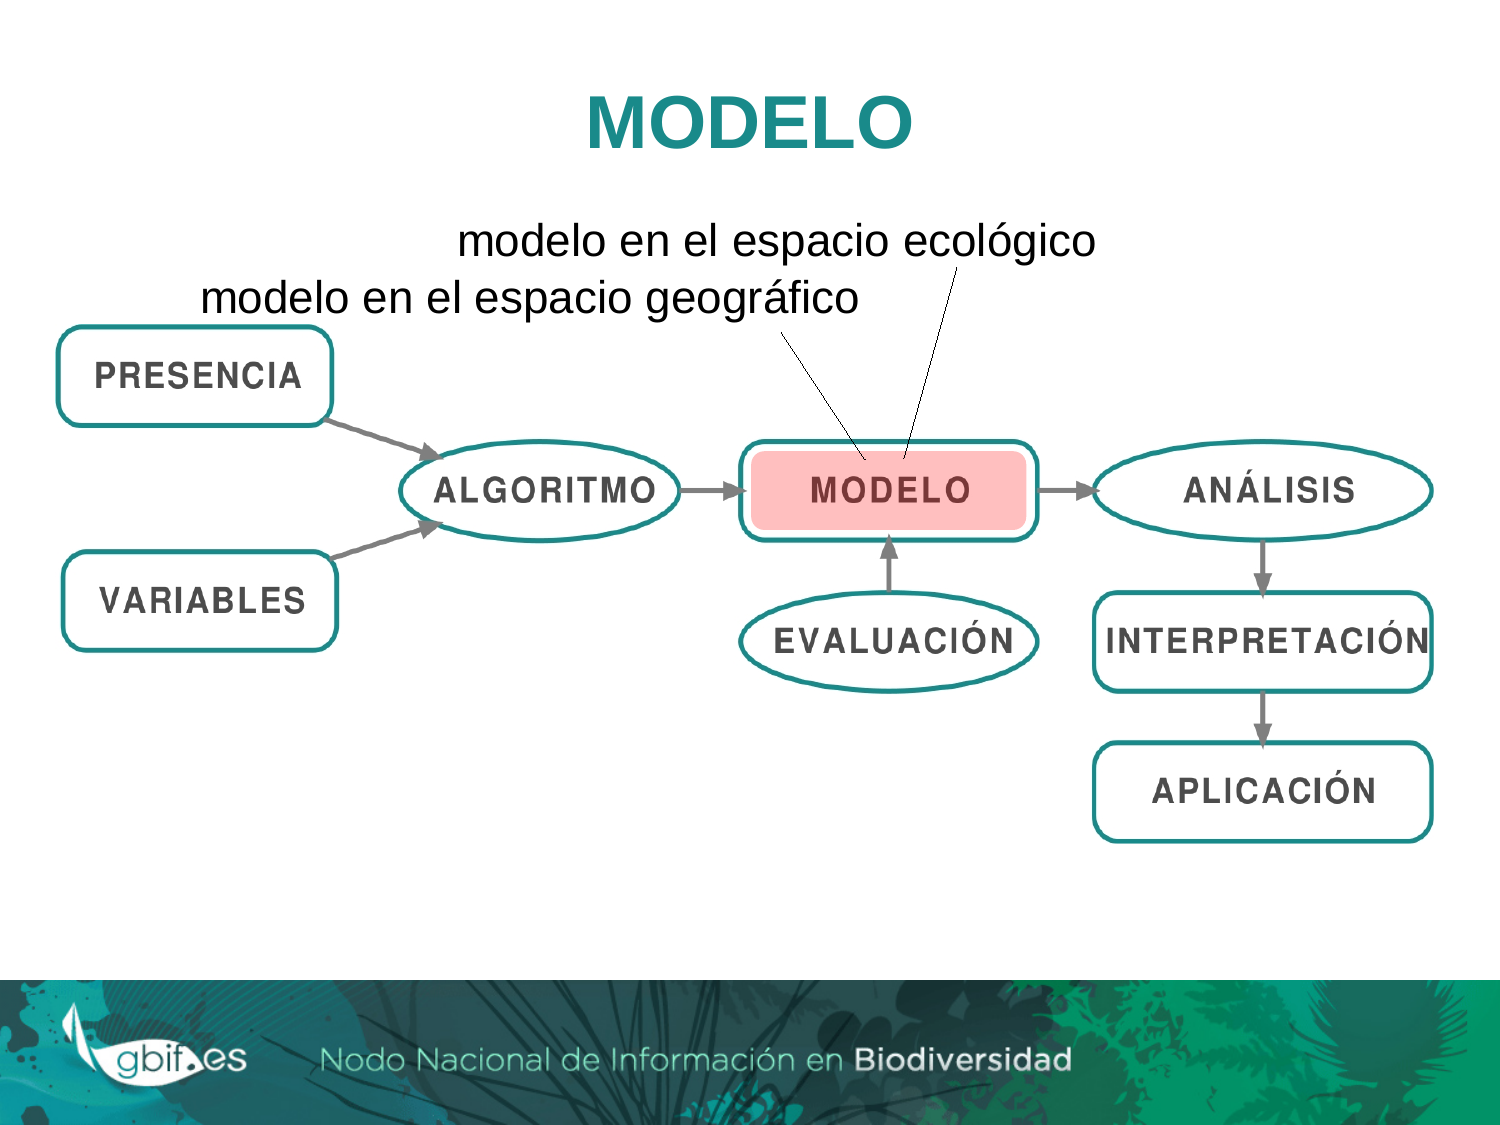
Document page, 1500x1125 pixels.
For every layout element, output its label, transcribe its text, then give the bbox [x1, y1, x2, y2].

text_box modelo en el espacio ecológico [442, 202, 1215, 273]
text_box modelo en el espacio geográfico [185, 260, 892, 331]
text_box [751, 451, 1027, 530]
picture [55, 324, 1434, 844]
picture [0, 980, 1500, 1125]
title MODELO [112, 4, 1388, 241]
